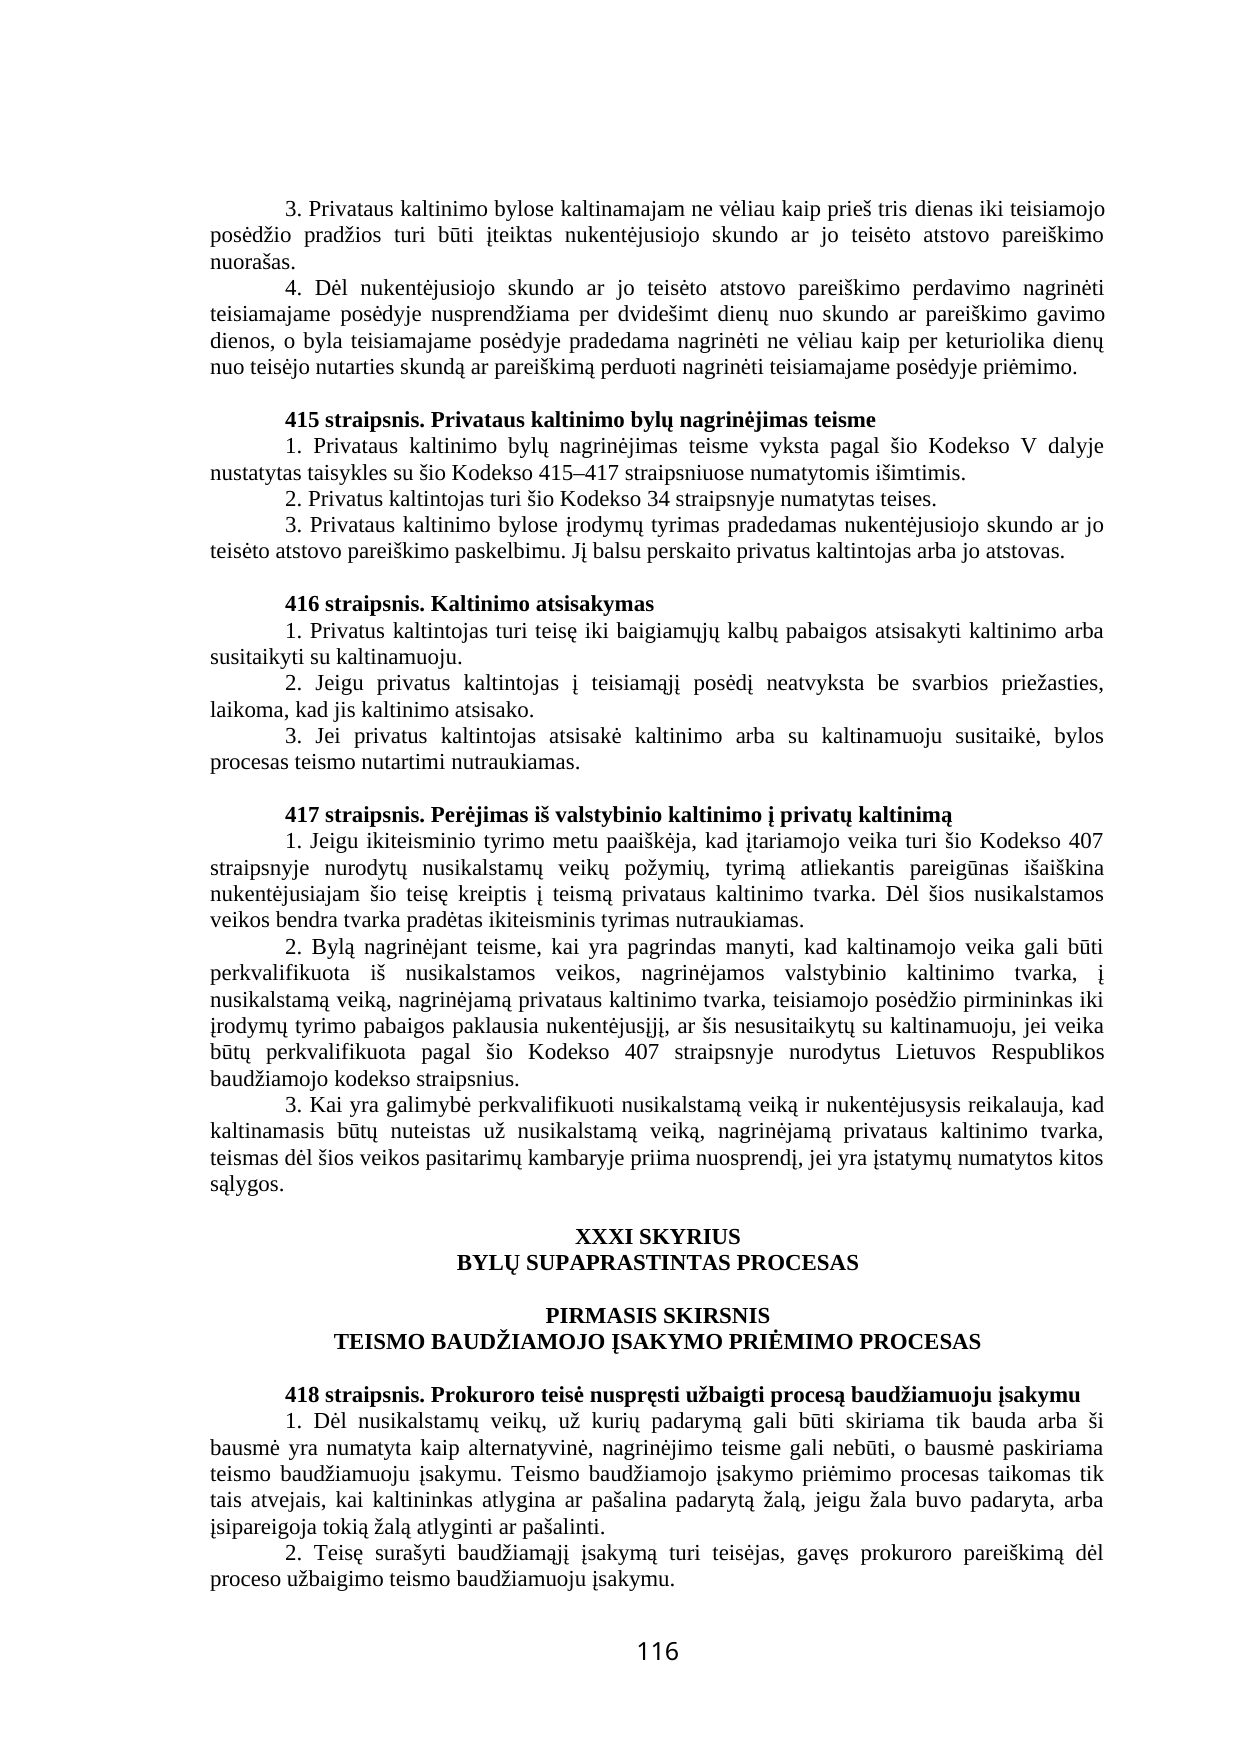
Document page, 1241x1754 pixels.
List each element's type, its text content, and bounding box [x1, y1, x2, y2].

text 416 straipsnis. Kaltinimo atsisakymas [210, 590, 1106, 617]
text 2. Privatus kaltintojas turi šio Kodekso 34 straipsnyje numatytas teises. [210, 485, 1106, 511]
text 3. Kai yra galimybė perkvalifikuoti nusikalstamą veiką ir nukentėjusysis reikalauja, kad kaltinamasis būtų nuteistas už nusikalstamą veiką, nagrinėjamą privataus kaltinimo tvarka, teismas dėl šios veikos pasitarimų kambaryje priima nuosprendį, jei yra įstatymų numatytos kitos sąlygos. [210, 1091, 1106, 1196]
text 1. Dėl nusikalstamų veikų, už kurių padarymą gali būti skiriama tik bauda arba ši bausmė yra numatyta kaip alternatyvinė, nagrinėjimo teisme gali nebūti, o bausmė paskiriama teismo baudžiamuoju įsakymu. Teismo baudžiamojo įsakymo priėmimo procesas taikomas tik tais atvejais, kai kaltininkas atlygina ar pašalina padarytą žalą, jeigu žala buvo padaryta, arba įsipareigoja tokią žalą atlyginti ar pašalinti. [210, 1407, 1106, 1539]
text 2. Teisę surašyti baudžiamąjį įsakymą turi teisėjas, gavęs prokuroro pareiškimą dėl proceso užbaigimo teismo baudžiamuoju įsakymu. [210, 1539, 1106, 1592]
subtitle Pirmasis skirsnis [210, 1302, 1106, 1328]
text 4. Dėl nukentėjusiojo skundo ar jo teisėto atstovo pareiškimo perdavimo nagrinėti teisiamajame posėdyje nusprendžiama per dvidešimt dienų nuo skundo ar pareiškimo gavimo dienos, o byla teisiamajame posėdyje pradedama nagrinėti ne vėliau kaip per keturiolika dienų nuo teisėjo nutarties skundą ar pareiškimą perduoti nagrinėti teisiamajame posėdyje priėmimo. [210, 274, 1106, 379]
text 1. Privatus kaltintojas turi teisę iki baigiamųjų kalbų pabaigos atsisakyti kaltinimo arba susitaikyti su kaltinamuoju. [210, 617, 1106, 669]
text 415 straipsnis. Privataus kaltinimo bylų nagrinėjimas teisme [210, 406, 1106, 432]
text 1. Privataus kaltinimo bylų nagrinėjimas teisme vyksta pagal šio Kodekso V dalyje nustatytas taisykles su šio Kodekso 415–417 straipsniuose numatytomis išimtimis. [210, 432, 1106, 485]
text 2. Jeigu privatus kaltintojas į teisiamąjį posėdį neatvyksta be svarbios priežasties, laikoma, kad jis kaltinimo atsisako. [210, 669, 1106, 722]
text 1. Jeigu ikiteisminio tyrimo metu paaiškėja, kad įtariamojo veika turi šio Kodekso 407 straipsnyje nurodytų nusikalstamų veikų požymių, tyrimą atliekantis pareigūnas išaiškina nukentėjusiajam šio teisę kreiptis į teismą privataus kaltinimo tvarka. Dėl šios nusikalstamos veikos bendra tvarka pradėtas ikiteisminis tyrimas nutraukiamas. [210, 827, 1106, 933]
text TEISMO Baudžiamojo įsakymo PRIĖMIMO procesas [210, 1328, 1106, 1354]
text 3. Privataus kaltinimo bylose įrodymų tyrimas pradedamas nukentėjusiojo skundo ar jo teisėto atstovo pareiškimo paskelbimu. Jį balsu perskaito privatus kaltintojas arba jo atstovas. [210, 511, 1106, 564]
text Bylų SUPAPRASTINTAS procesas [210, 1249, 1106, 1276]
text 417 straipsnis. Perėjimas iš valstybinio kaltinimo į privatų kaltinimą [210, 801, 1106, 827]
subtitle XXXI skyrius [210, 1223, 1106, 1249]
text 418 straipsnis. Prokuroro teisė nuspręsti užbaigti procesą baudžiamuoju įsakymu [285, 1381, 1106, 1407]
text 3. Jei privatus kaltintojas atsisakė kaltinimo arba su kaltinamuoju susitaikė, bylos procesas teismo nutartimi nutraukiamas. [210, 722, 1106, 775]
text 2. Bylą nagrinėjant teisme, kai yra pagrindas manyti, kad kaltinamojo veika gali būti perkvalifikuota iš nusikalstamos veikos, nagrinėjamos valstybinio kaltinimo tvarka, į nusikalstamą veiką, nagrinėjamą privataus kaltinimo tvarka, teisiamojo posėdžio pirmininkas iki įrodymų tyrimo pabaigos paklausia nukentėjusįjį, ar šis nesusitaikytų su kaltinamuoju, jei veika būtų perkvalifikuota pagal šio Kodekso 407 straipsnyje nurodytus Lietuvos Respublikos baudžiamojo kodekso straipsnius. [210, 933, 1106, 1091]
text 3. Privataus kaltinimo bylose kaltinamajam ne vėliau kaip prieš tris dienas iki teisiamojo posėdžio pradžios turi būti įteiktas nukentėjusiojo skundo ar jo teisėto atstovo pareiškimo nuorašas. [210, 195, 1106, 274]
